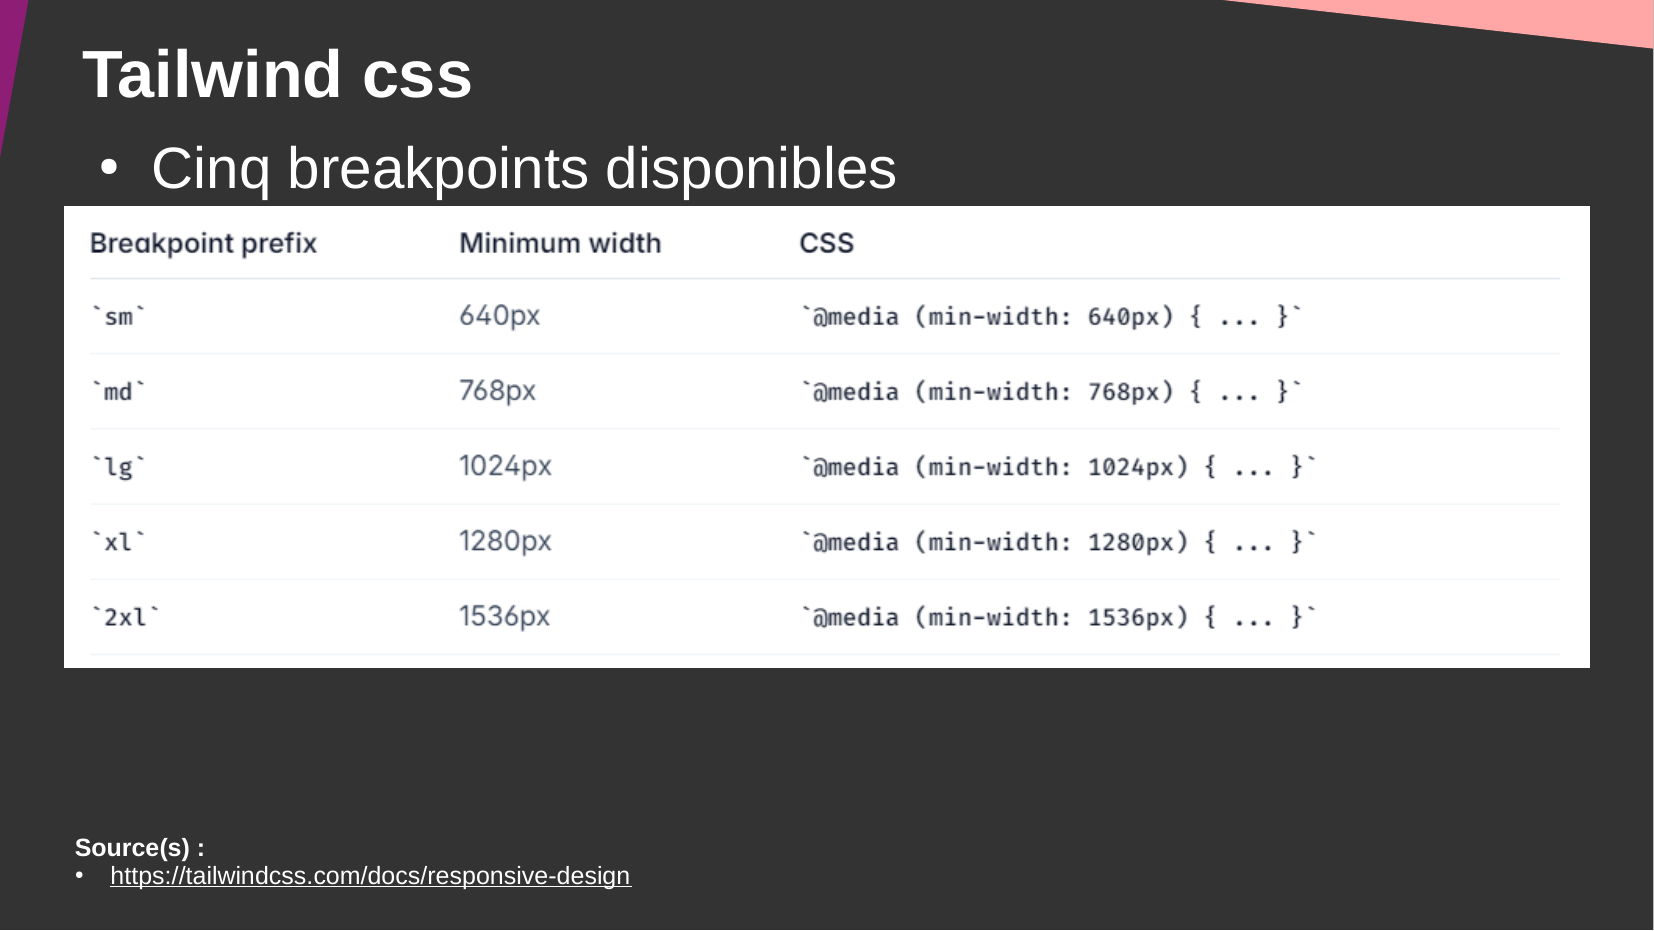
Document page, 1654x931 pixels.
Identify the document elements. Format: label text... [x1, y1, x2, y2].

text_box Source(s) : https://tailwindcss.com/docs/responsive-design [60, 826, 1546, 926]
title Tailwind css [82, 37, 1571, 122]
text_box [0, 0, 29, 158]
list Cinq breakpoints disponibles [80, 135, 1605, 213]
picture [64, 206, 1590, 668]
text_box [1222, 0, 1654, 49]
